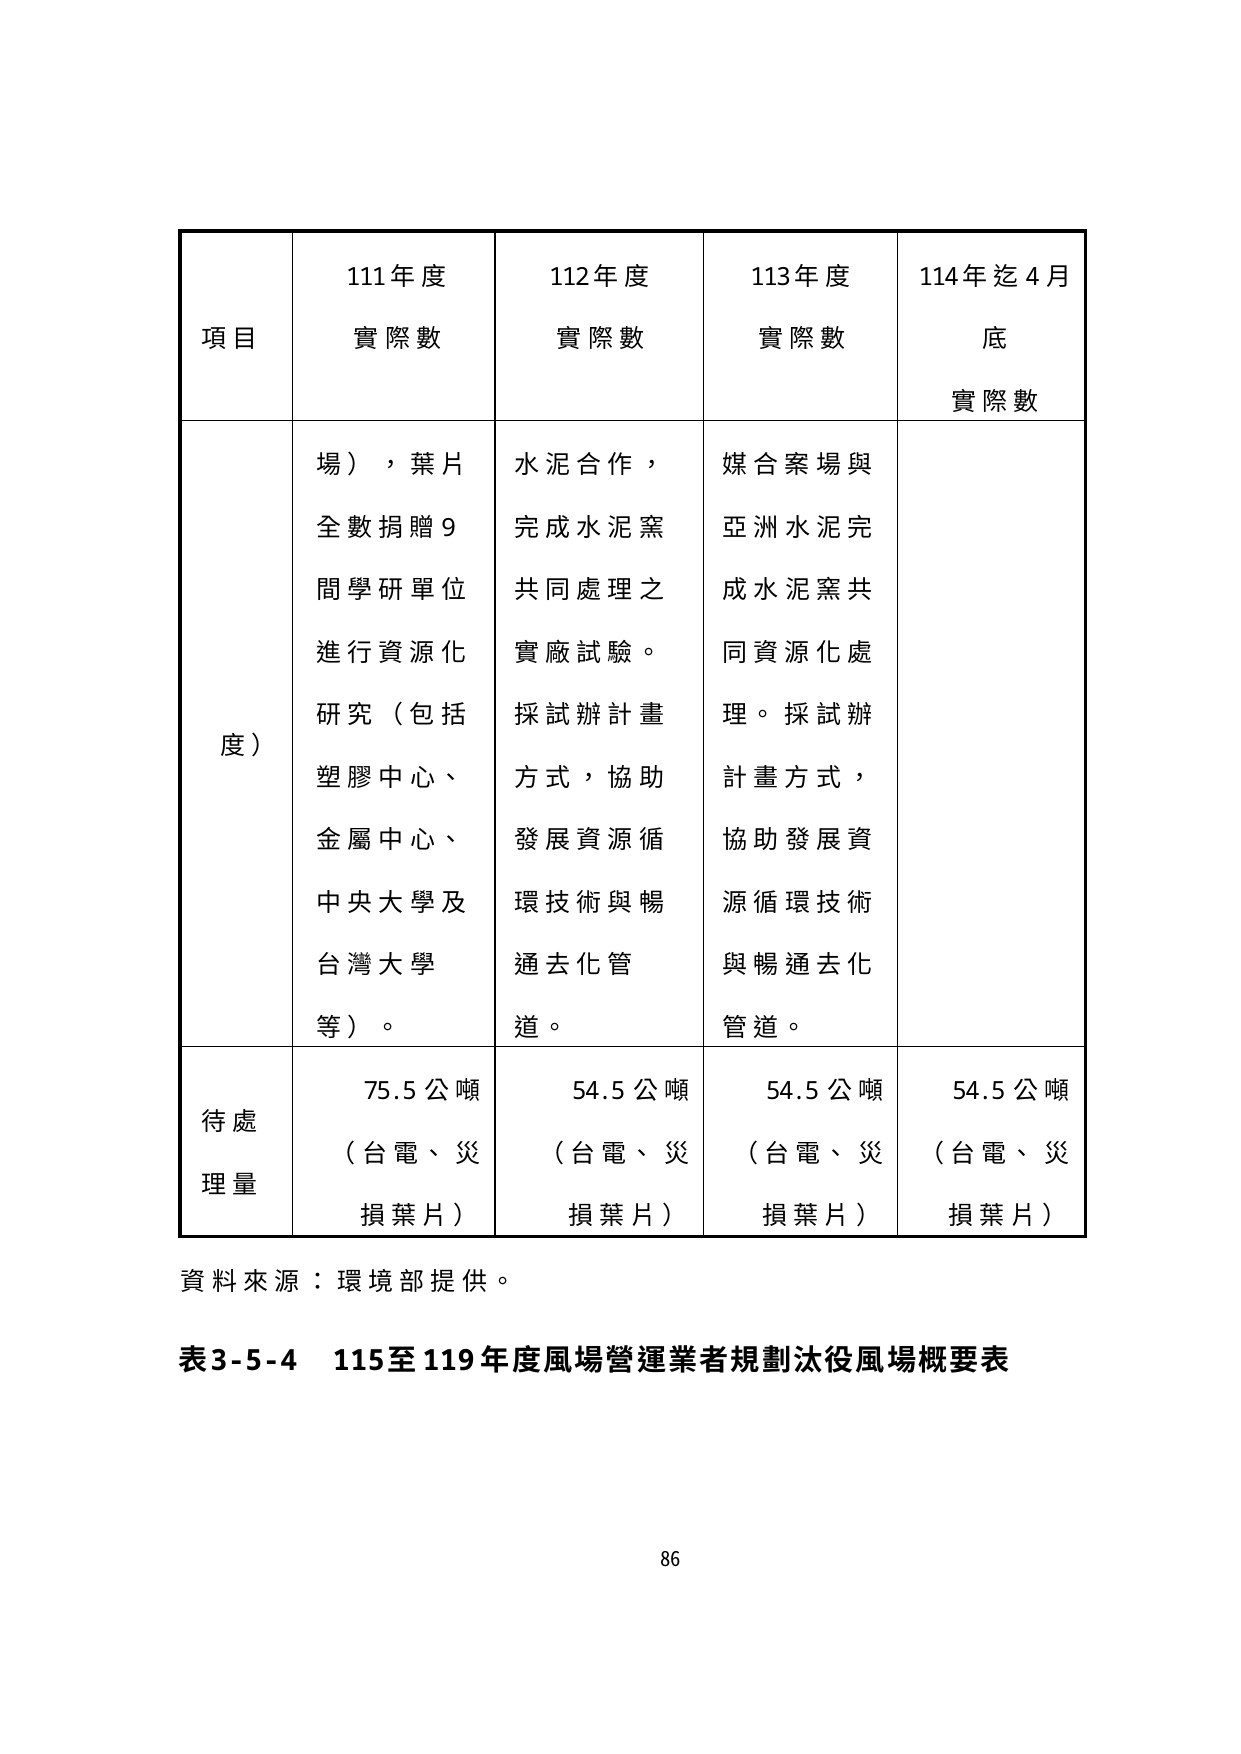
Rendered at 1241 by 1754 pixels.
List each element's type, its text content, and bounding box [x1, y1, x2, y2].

table_cell 75.5公噸 （台電、災損葉片） [293, 1047, 494, 1234]
table_cell 待處理量 [182, 1047, 292, 1234]
table_cell 度） [182, 421, 292, 1046]
table_header 114年迄4月底 實際數 [898, 233, 1084, 420]
text 表3-5-4 115至119年度風場營運業者規劃汰役風場概要表 [170, 1316, 1063, 1378]
text 資料來源：環境部提供。 [177, 1238, 1063, 1300]
table_cell 54.5公噸 （台電、災損葉片） [704, 1047, 897, 1234]
text [177, 1378, 1063, 1441]
table_header 113年度 實際數 [704, 233, 897, 420]
table_cell 54.5公噸 （台電、災損葉片） [898, 1047, 1084, 1234]
table_header 111年度 實際數 [293, 233, 494, 420]
table_cell 媒合案場與亞洲水泥完成水泥窯共同資源化處理。採試辦計畫方式，協助發展資源循環技術與暢通去化管道。 [704, 421, 897, 1046]
table_header 112年度 實際數 [496, 233, 703, 420]
table_cell - [898, 421, 1084, 1046]
table_cell 水泥合作，完成水泥窯共同處理之實廠試驗。採試辦計畫方式，協助發展資源循環技術與暢通去化管道。 [496, 421, 703, 1046]
table_cell 54.5公噸 （台電、災損葉片） [496, 1047, 703, 1234]
table_cell 場），葉片全數捐贈9間學研單位進行資源化研究（包括塑膠中心、金屬中心、中央大學及台灣大學等）。 [293, 421, 494, 1046]
table_header 項目 [182, 233, 292, 420]
